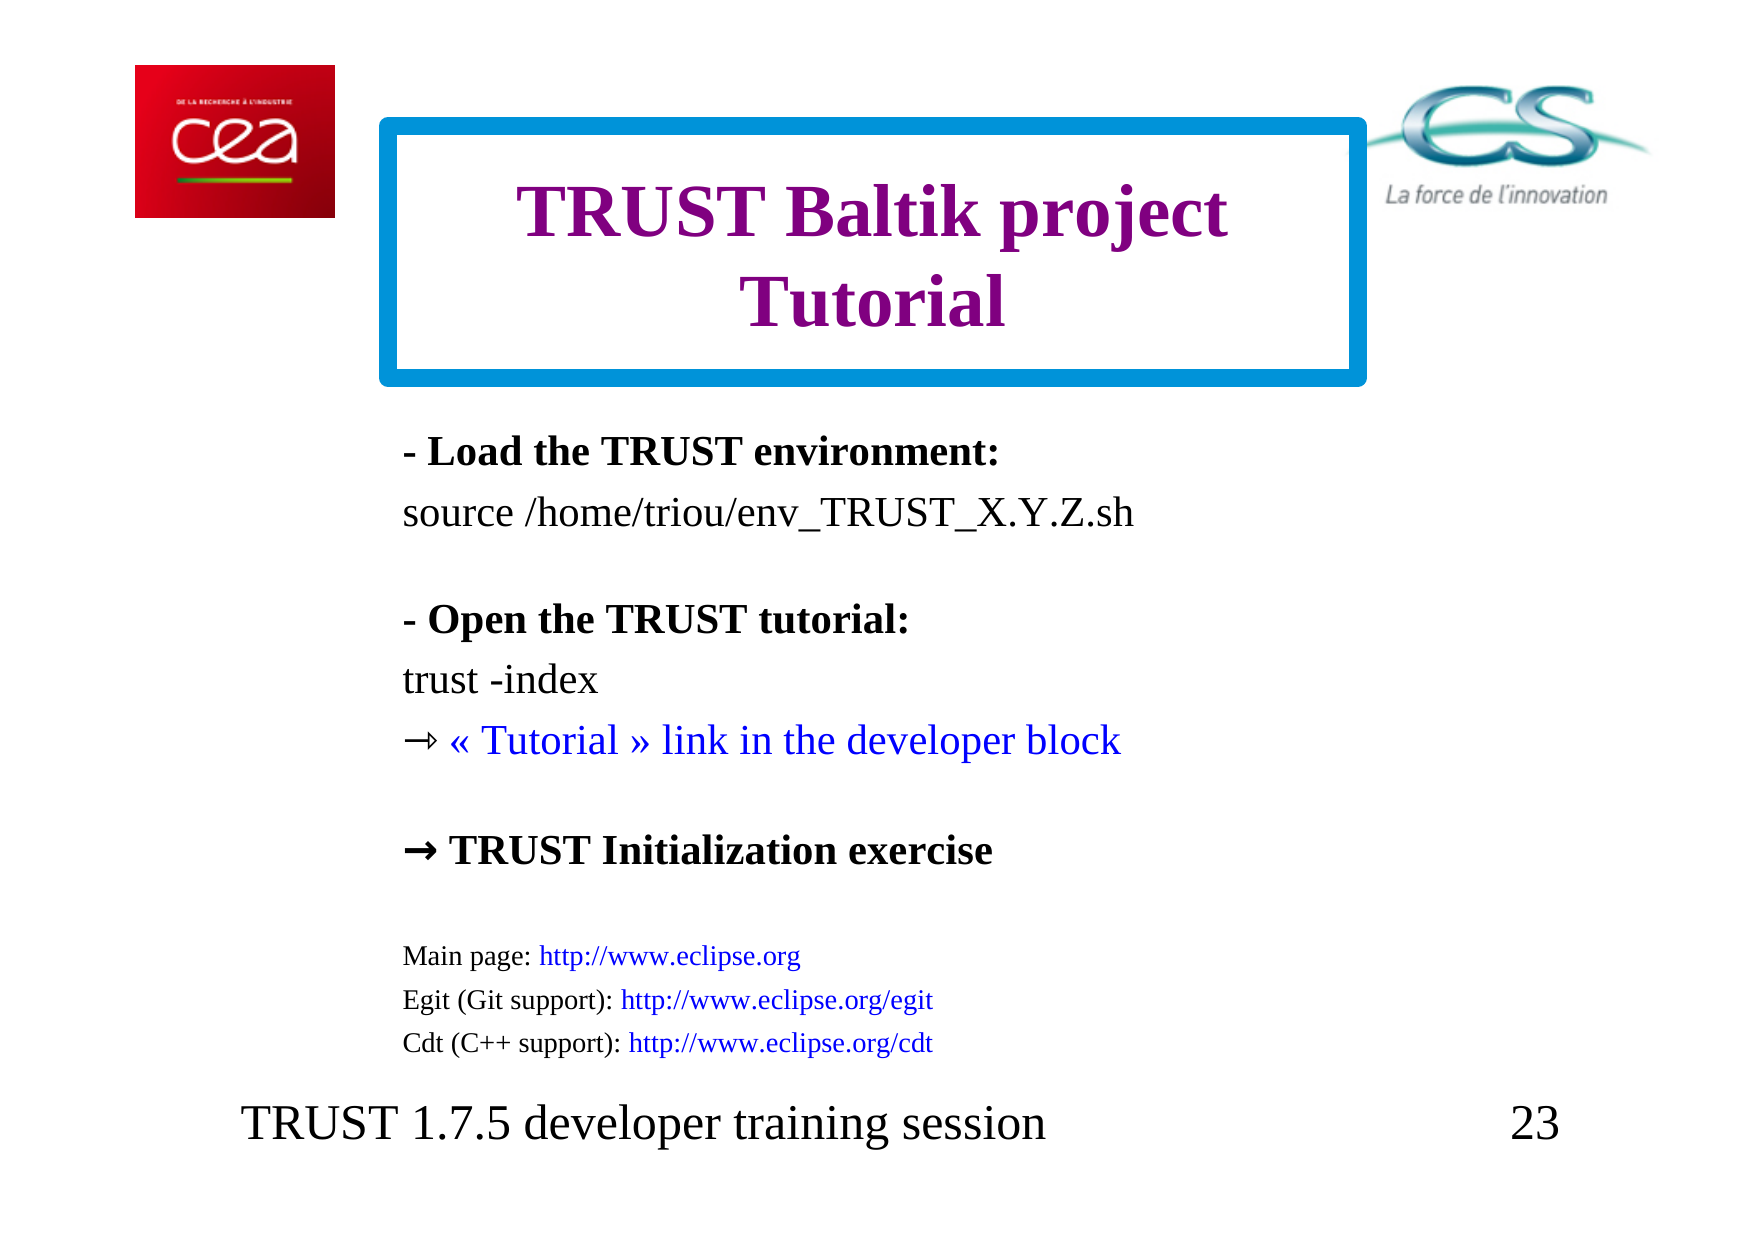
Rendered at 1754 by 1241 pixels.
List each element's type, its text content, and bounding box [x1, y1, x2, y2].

picture [135, 65, 335, 218]
picture [1340, 73, 1662, 218]
title TRUST Baltik project Tutorial [388, 125, 1358, 378]
list - Load the TRUST environment: source /home/triou/env_TRUST_X.Y.Z.sh - Open the TRUST tutorial: trust -index ⇾ « Tutorial » link in the developer block → TRUST Initialization exercise Main page: http://www.eclipse.org Egit (Git support): http://www.eclipse.org/egit Cdt (C++ support): http://www.eclipse.org/cdt [355, 415, 1500, 1072]
